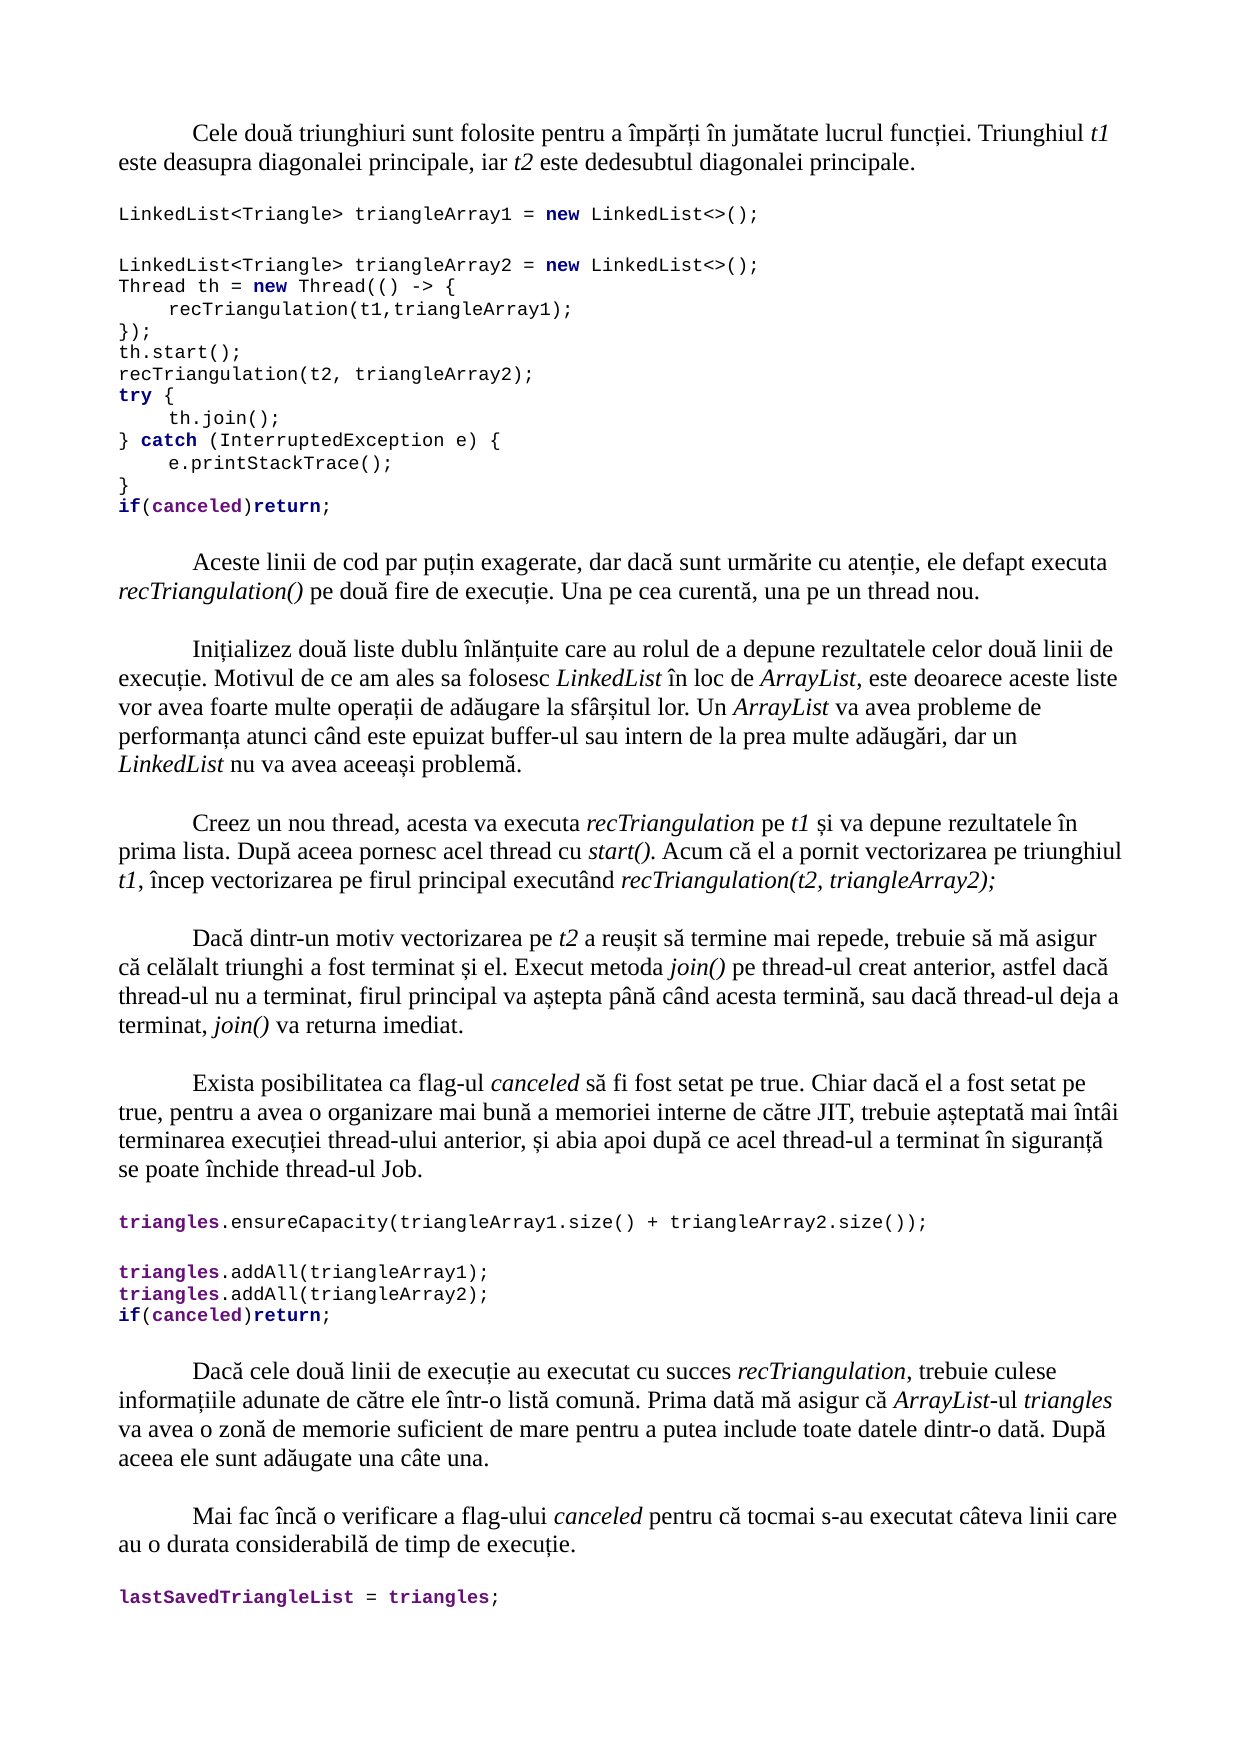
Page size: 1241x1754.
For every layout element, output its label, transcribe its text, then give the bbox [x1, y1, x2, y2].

text th.start(); [118, 343, 1122, 364]
text Exista posibilitatea ca flag-ul canceled să fi fost setat pe true. Chiar dacă el a fost setat pe true, pentru a avea o organizare mai bună a memoriei interne de către JIT, trebuie așteptată mai întâi terminarea execuției thread-ului anterior, și abia apoi după ce acel thread-ul a terminat în siguranță se poate închide thread-ul Job. [118, 1068, 1122, 1183]
text }); [118, 322, 1122, 343]
text triangles.addAll(triangleArray1); [118, 1263, 1122, 1284]
text Mai fac încă o verificare a flag-ului canceled pentru că tocmai s-au executat câteva linii care au o durata considerabilă de timp de execuție. [118, 1501, 1122, 1558]
text } catch (InterruptedException e) { [118, 431, 1122, 452]
text Creez un nou thread, acesta va executa recTriangulation pe t1 și va depune rezultatele în prima lista. După aceea pornesc acel thread cu start(). Acum că el a pornit vectorizarea pe triunghiul t1, încep vectorizarea pe firul principal executând recTriangulation(t2, triangleArray2); [118, 808, 1122, 894]
text Cele două triunghiuri sunt folosite pentru a împărți în jumătate lucrul funcției. Triunghiul t1 este deasupra diagonalei principale, iar t2 este dedesubtul diagonalei principale. [118, 118, 1122, 176]
text triangles.addAll(triangleArray2); [118, 1284, 1122, 1306]
text LinkedList<Triangle> triangleArray1 = new LinkedList<>(); [118, 205, 1122, 226]
text LinkedList<Triangle> triangleArray2 = new LinkedList<>(); [118, 256, 1122, 277]
text Thread th = new Thread(() -> { [118, 277, 1122, 298]
text recTriangulation(t1,triangleArray1); [118, 298, 1122, 322]
text Inițializez două liste dublu înlănțuite care au rolul de a depune rezultatele celor două linii de execuție. Motivul de ce am ales sa folosesc LinkedList în loc de ArrayList, este deoarece aceste liste vor avea foarte multe operații de adăugare la sfârșitul lor. Un ArrayList va avea probleme de performanța atunci când este epuizat buffer-ul sau intern de la prea multe adăugări, dar un LinkedList nu va avea aceeași problemă. [118, 634, 1122, 778]
text Dacă cele două linii de execuție au executat cu succes recTriangulation, trebuie culese informațiile adunate de către ele într-o listă comună. Prima dată mă asigur că ArrayList-ul triangles va avea o zonă de memorie suficient de mare pentru a putea include toate datele dintr-o dată. După aceea ele sunt adăugate una câte una. [118, 1356, 1122, 1471]
text } [118, 476, 1122, 497]
text if(canceled)return; [118, 1306, 1122, 1327]
text e.printStackTrace(); [118, 452, 1122, 476]
text lastSavedTriangleList = triangles; [118, 1588, 1122, 1609]
text recTriangulation(t2, triangleArray2); [118, 364, 1122, 386]
text if(canceled)return; [118, 497, 1122, 518]
text try { [118, 386, 1122, 407]
text Aceste linii de cod par puțin exagerate, dar dacă sunt urmărite cu atenție, ele defapt executa recTriangulation() pe două fire de execuție. Una pe cea curentă, una pe un thread nou. [118, 547, 1122, 605]
text triangles.ensureCapacity(triangleArray1.size() + triangleArray2.size()); [118, 1212, 1122, 1234]
text th.join(); [118, 407, 1122, 431]
text Dacă dintr-un motiv vectorizarea pe t2 a reușit să termine mai repede, trebuie să mă asigur că celălalt triunghi a fost terminat și el. Execut metoda join() pe thread-ul creat anterior, astfel dacă thread-ul nu a terminat, firul principal va aștepta până când acesta termină, sau dacă thread-ul deja a terminat, join() va returna imediat. [118, 923, 1122, 1038]
